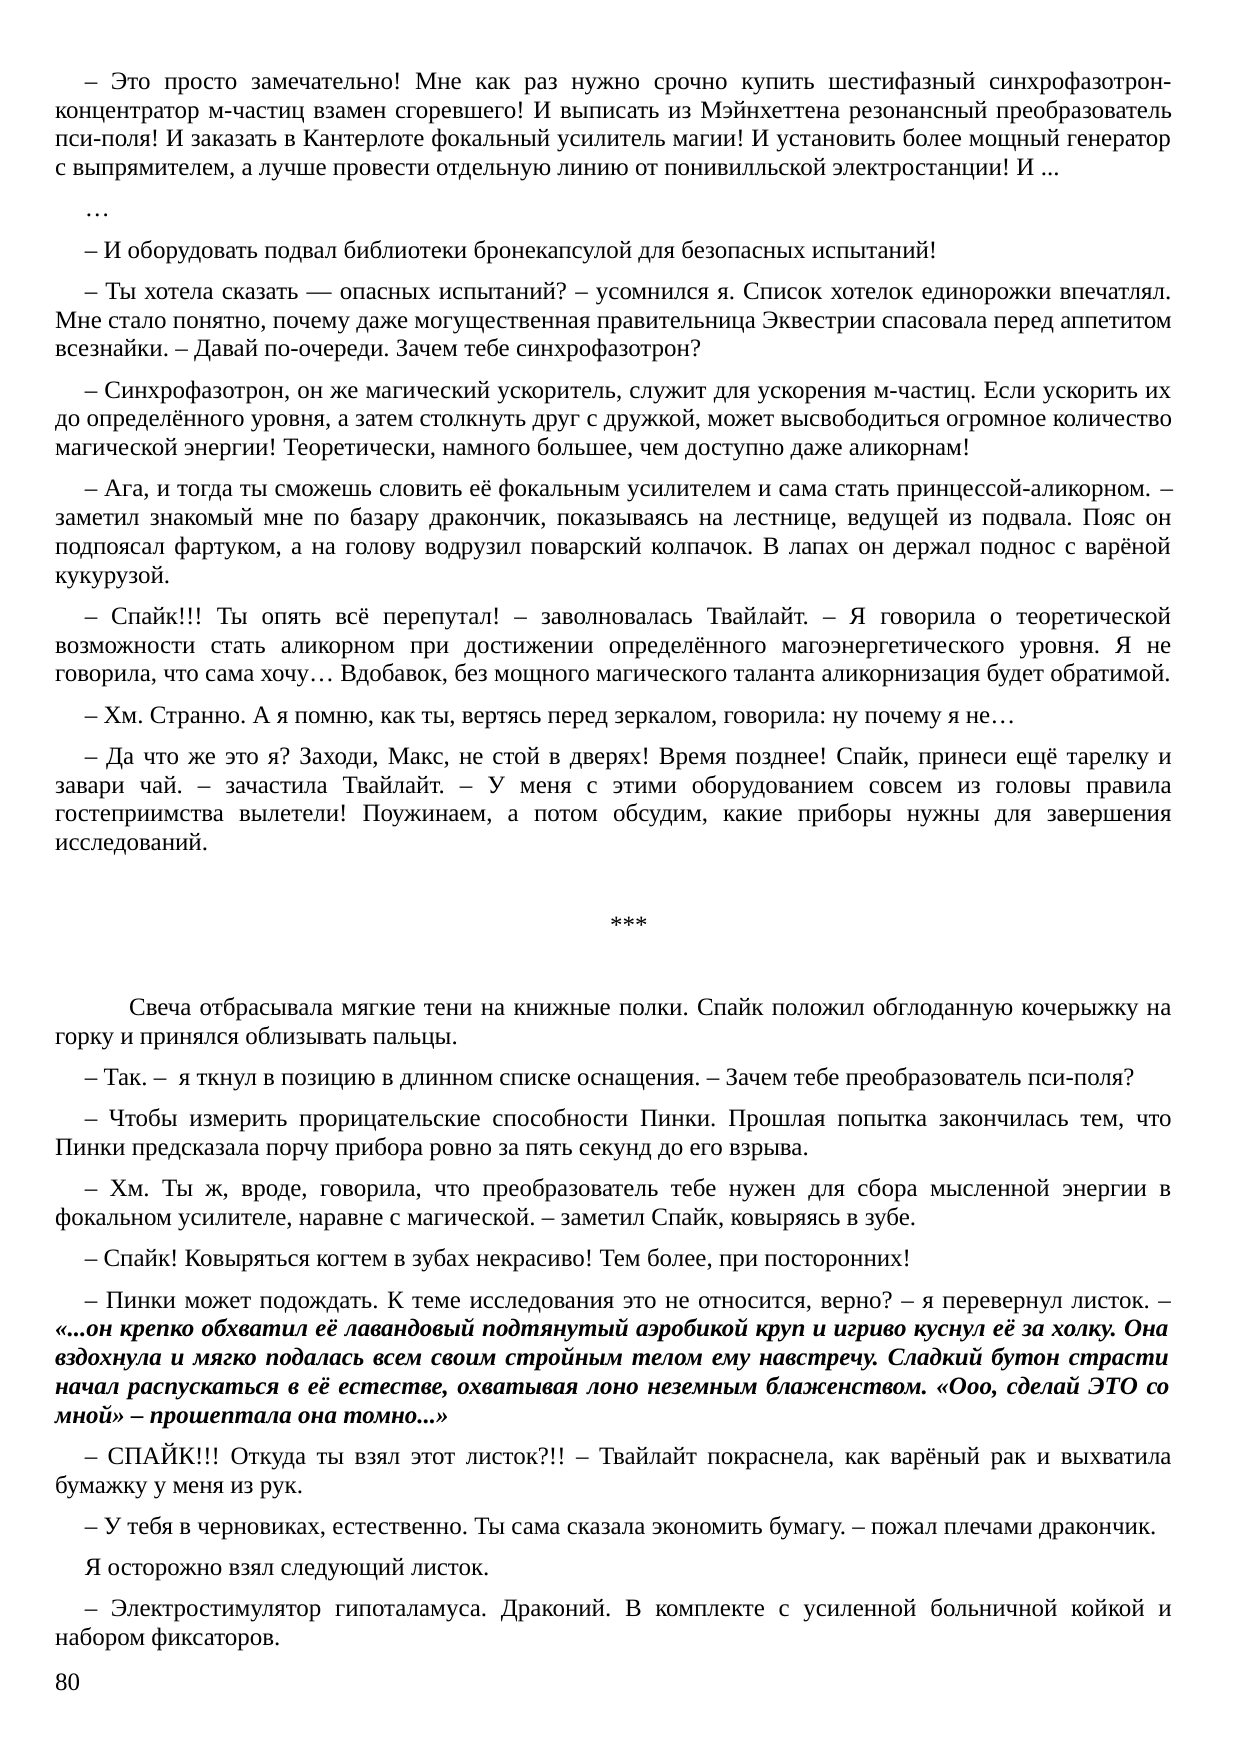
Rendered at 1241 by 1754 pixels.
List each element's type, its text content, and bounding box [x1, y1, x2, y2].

text – Чтобы измерить прорицательские способности Пинки. Прошлая попытка закончилась тем, что Пинки предсказала порчу прибора ровно за пять секунд до его взрыва. [55, 1103, 1173, 1161]
text – Это просто замечательно! Мне как раз нужно срочно купить шестифазный синхрофазотрон-концентратор м-частиц взамен сгоревшего! И выписать из Мэйнхеттена резонансный преобразователь пси-поля! И заказать в Кантерлоте фокальный усилитель магии! И установить более мощный генератор с выпрямителем, а лучше провести отдельную линию от понивилльской электростанции! И ... [55, 66, 1173, 181]
text – Синхрофазотрон, он же магический ускоритель, служит для ускорения м-частиц. Если ускорить их до определённого уровня, а затем столкнуть друг с дружкой, может высвободиться огромное количество магической энергии! Теоретически, намного большее, чем доступно даже аликорнам! [55, 375, 1173, 461]
text – Спайк! Ковыряться когтем в зубах некрасиво! Тем более, при посторонних! [55, 1243, 1173, 1272]
text – Электростимулятор гипоталамуса. Драконий. В комплекте с усиленной больничной койкой и набором фиксаторов. [55, 1593, 1173, 1651]
text – Ты хотела сказать — опасных испытаний? – усомнился я. Список хотелок единорожки впечатлял. Мне стало понятно, почему даже могущественная правительница Эквестрии спасовала перед аппетитом всезнайки. – Давай по-очереди. Зачем тебе синхрофазотрон? [55, 276, 1173, 362]
text – Пинки может подождать. К теме исследования это не относится, верно? – я перевернул листок. – «...он крепко обхватил её лавандовый подтянутый аэробикой круп и игриво куснул её за холку. Она вздохнула и мягко подалась всем своим стройным телом ему навстречу. Сладкий бутон страсти начал распускаться в её естестве, охватывая лоно неземным блаженством. «Ооо, сделай ЭТО со мной» – прошептала она томно...» [55, 1285, 1173, 1428]
text – И оборудовать подвал библиотеки бронекапсулой для безопасных испытаний! [55, 235, 1173, 263]
text – Спайк!!! Ты опять всё перепутал! – заволновалась Твайлайт. – Я говорила о теоретической возможности стать аликорном при достижении определённого магоэнергетического уровня. Я не говорила, что сама хочу… Вдобавок, без мощного магического таланта аликорнизация будет обратимой. [55, 601, 1173, 687]
text – СПАЙК!!! Откуда ты взял этот листок?!! – Твайлайт покраснела, как варёный рак и выхватила бумажку у меня из рук. [55, 1441, 1173, 1498]
text – Хм. Ты ж, вроде, говорила, что преобразователь тебе нужен для сбора мысленной энергии в фокальном усилителе, наравне с магической. – заметил Спайк, ковыряясь в зубе. [55, 1173, 1173, 1231]
text – Так. – я ткнул в позицию в длинном списке оснащения. – Зачем тебе преобразователь пси-поля? [55, 1062, 1173, 1091]
text – У тебя в черновиках, естественно. Ты сама сказала экономить бумагу. – пожал плечами дракончик. [55, 1511, 1173, 1540]
text – Хм. Странно. А я помню, как ты, вертясь перед зеркалом, говорила: ну почему я не… [55, 700, 1173, 728]
text Я осторожно взял следующий листок. [55, 1552, 1173, 1581]
text *** [55, 910, 1173, 938]
text … [55, 193, 1173, 222]
text – Ага, и тогда ты сможешь словить её фокальным усилителем и сама стать принцессой-аликорном. – заметил знакомый мне по базару дракончик, показываясь на лестнице, ведущей из подвала. Пояс он подпоясал фартуком, а на голову водрузил поварский колпачок. В лапах он держал поднос с варёной кукурузой. [55, 473, 1173, 588]
text – Да что же это я? Заходи, Макс, не стой в дверях! Время позднее! Спайк, принеси ещё тарелку и завари чай. – зачастила Твайлайт. – У меня с этими оборудованием совсем из головы правила гостеприимства вылетели! Поужинаем, а потом обсудим, какие приборы нужны для завершения исследований. [55, 741, 1173, 856]
text Свеча отбрасывала мягкие тени на книжные полки. Спайк положил обглоданную кочерыжку на горку и принялся облизывать пальцы. [55, 992, 1173, 1050]
